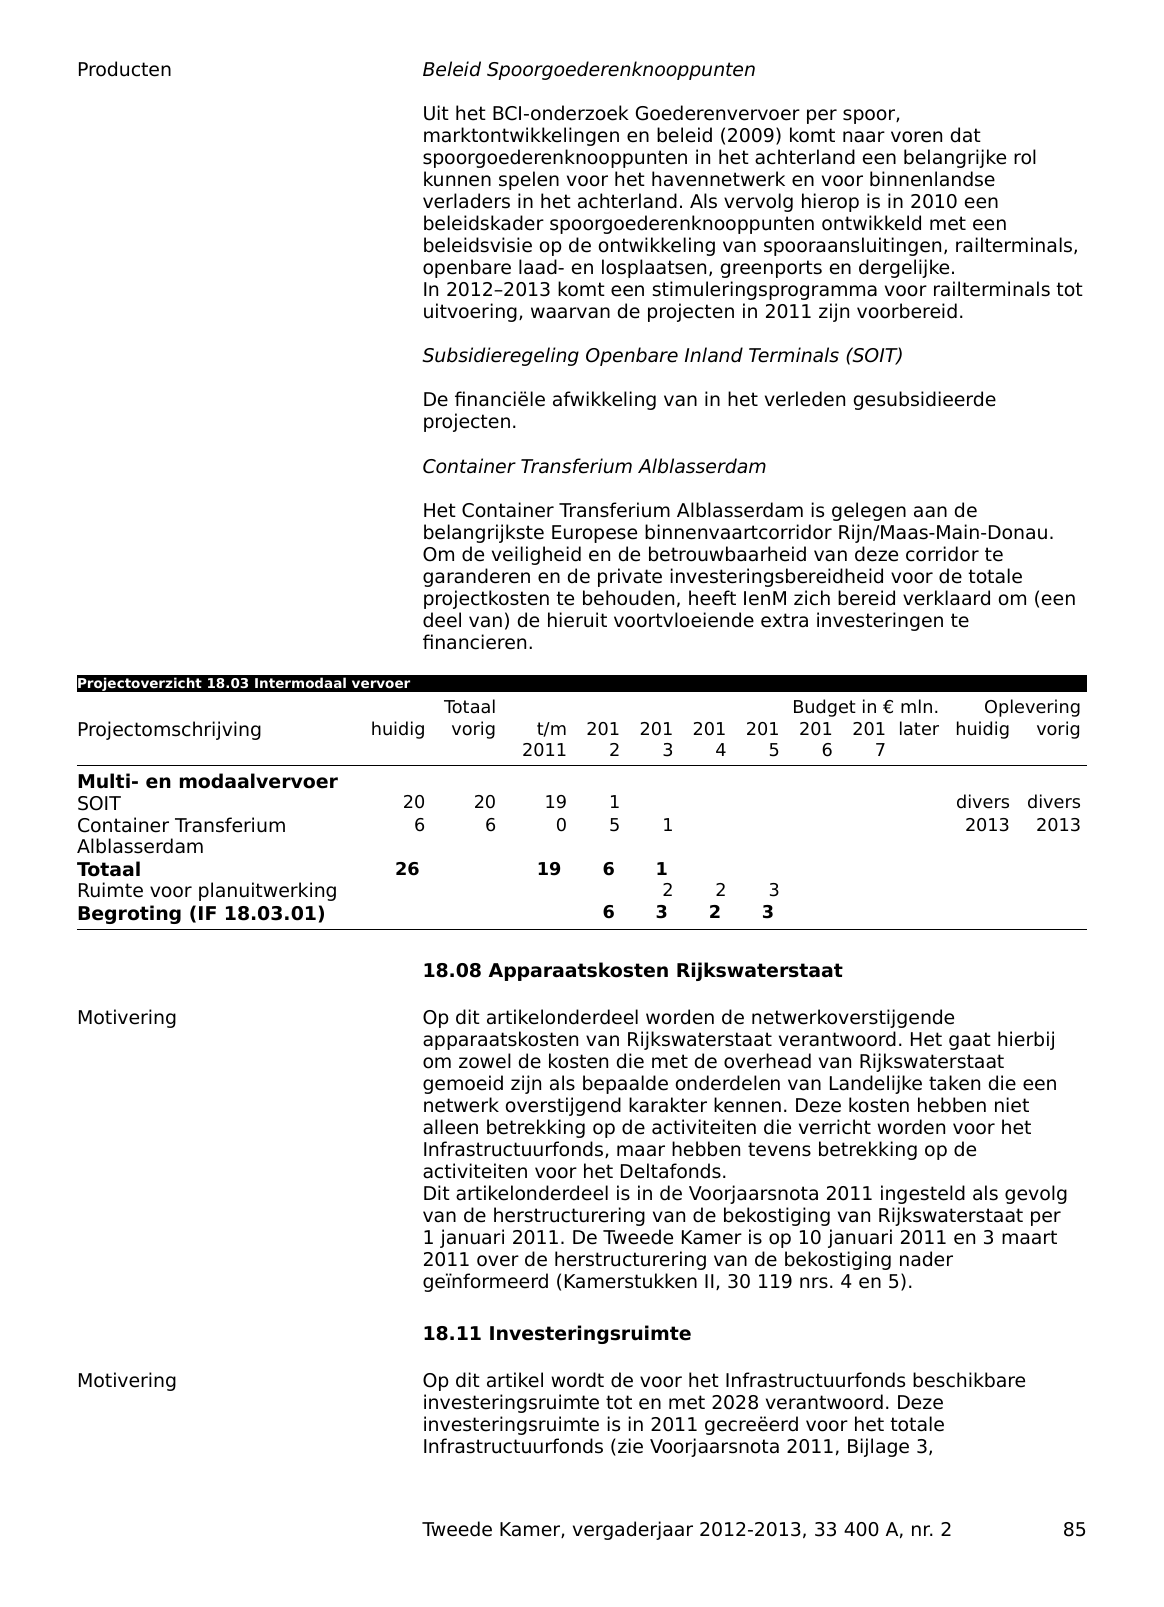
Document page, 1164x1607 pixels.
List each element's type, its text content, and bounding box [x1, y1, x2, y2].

table_cell [945, 859, 1016, 880]
table_cell [360, 766, 431, 792]
table_cell 19 [502, 793, 573, 814]
table_cell huidig [945, 719, 1016, 765]
text Motivering [77, 1370, 399, 1392]
table_cell 6 [360, 815, 431, 858]
table_cell 2013 [1016, 815, 1087, 858]
table_cell Totaal [77, 859, 360, 880]
table_cell 1 [573, 793, 626, 814]
table_cell Projectomschrijving [77, 719, 360, 765]
table_cell [945, 766, 1016, 792]
table_cell 3 [626, 903, 679, 929]
table_cell SOIT [77, 793, 360, 814]
table_cell [679, 766, 732, 792]
table_cell 6 [431, 815, 502, 858]
text Motivering [77, 1007, 399, 1029]
table_cell [679, 793, 732, 814]
subtitle Subsidieregeling Openbare Inland Terminals (SOIT) [422, 345, 1087, 367]
table_cell [785, 903, 838, 929]
table_cell 3 [732, 880, 785, 902]
table_cell [839, 903, 892, 929]
table_cell [892, 859, 945, 880]
table_cell [732, 766, 785, 792]
text Op dit artikel wordt de voor het Infrastructuurfonds beschikbare investeringsruimte tot en met 2028 verantwoord. Deze investeringsruimte is in 2011 gecreëerd voor het totale Infrastructuurfonds (zie Voorjaarsnota 2011, Bijlage 3, [422, 1370, 1087, 1458]
table_cell Begroting (IF 18.03.01) [77, 903, 573, 929]
table_cell [431, 766, 502, 792]
table_cell t/m 2011 [502, 719, 573, 765]
table_cell huidig [360, 719, 431, 765]
text Het Container Transferium Alblasserdam is gelegen aan de belangrijkste Europese binnenvaartcorridor Rijn/Maas-Main-Donau. Om de veiligheid en de betrouwbaarheid van deze corridor te garanderen en de private investeringsbereidheid voor de totale projectkosten te behouden, heeft IenM zich bereid verklaard om (een deel van) de hieruit voortvloeiende extra investeringen te financieren. [422, 500, 1087, 653]
table_cell Budget in € mln. [573, 692, 945, 719]
table_cell 20 [360, 793, 431, 814]
table_cell Multi- en modaalvervoer [77, 766, 360, 792]
table_cell 26 [360, 859, 431, 880]
table_cell [945, 880, 1016, 902]
table_cell [785, 859, 838, 880]
text Producten [77, 59, 399, 81]
table_cell [785, 815, 838, 858]
table_cell 0 [502, 815, 573, 858]
table_cell [892, 793, 945, 814]
table_cell Ruimte voor planuitwerking [77, 880, 360, 902]
subtitle 18.11 Investeringsruimte [422, 1323, 1087, 1345]
table_cell [892, 880, 945, 902]
table_cell [732, 859, 785, 880]
table_cell [1016, 766, 1087, 792]
table_cell [626, 766, 679, 792]
table_cell [785, 793, 838, 814]
table_cell [1016, 859, 1087, 880]
table_cell 3 [732, 903, 785, 929]
text Dit artikelonderdeel is in de Voorjaarsnota 2011 ingesteld als gevolg van de herstructurering van de bekostiging van Rijkswaterstaat per 1 januari 2011. De Tweede Kamer is op 10 januari 2011 en 3 maart 2011 over de herstructurering van de bekostiging nader geïnformeerd (Kamerstukken II, 30 119 nrs. 4 en 5). [422, 1183, 1087, 1293]
table_cell vorig [1016, 719, 1087, 765]
table_cell Totaal [431, 692, 502, 719]
table_cell 2013 [626, 719, 679, 765]
text Op dit artikelonderdeel worden de netwerkoverstijgende apparaatskosten van Rijkswaterstaat verantwoord. Het gaat hierbij om zowel de kosten die met de overhead van Rijkswaterstaat gemoeid zijn als bepaalde onderdelen van Landelijke taken die een netwerk overstijgend karakter kennen. Deze kosten hebben niet alleen betrekking op de activiteiten die verricht worden voor het Infrastructuurfonds, maar hebben tevens betrekking op de activiteiten voor het Deltafonds. [422, 1007, 1087, 1183]
table_cell [1016, 903, 1087, 929]
table_cell 20 [431, 793, 502, 814]
text In 2012–2013 komt een stimuleringsprogramma voor railterminals tot uitvoering, waarvan de projecten in 2011 zijn voorbereid. [422, 279, 1087, 323]
table_cell Container Transferium Alblasserdam [77, 815, 360, 858]
table_cell [431, 859, 502, 880]
table_cell 2014 [679, 719, 732, 765]
table_cell 1 [626, 815, 679, 858]
table_cell [892, 766, 945, 792]
table_cell divers [945, 793, 1016, 814]
table_cell [839, 815, 892, 858]
table_cell [77, 692, 360, 719]
table_cell 5 [573, 815, 626, 858]
table_cell later [892, 719, 945, 765]
table_cell [573, 766, 626, 792]
table_cell 2 [679, 880, 732, 902]
table_cell [839, 793, 892, 814]
table_cell [785, 766, 838, 792]
table_cell [945, 903, 1016, 929]
text Uit het BCI-onderzoek Goederenvervoer per spoor, marktontwikkelingen en beleid (2009) komt naar voren dat spoorgoederenknooppunten in het achterland een belangrijke rol kunnen spelen voor het havennetwerk en voor binnenlandse verladers in het achterland. Als vervolg hierop is in 2010 een beleidskader spoorgoederenknooppunten ontwikkeld met een beleidsvisie op de ontwikkeling van spooraansluitingen, railterminals, openbare laad- en losplaatsen, greenports en dergelijke. [422, 103, 1087, 279]
table_cell [502, 880, 573, 902]
table_cell divers [1016, 793, 1087, 814]
table_cell 2015 [732, 719, 785, 765]
table_cell [502, 692, 573, 719]
table_cell 19 [502, 859, 573, 880]
subtitle [77, 81, 399, 89]
table_header Projectoverzicht 18.03 Intermodaal vervoer [77, 675, 1087, 691]
subtitle Beleid Spoorgoederenknooppunten [422, 59, 1087, 81]
table_cell [679, 815, 732, 858]
table_cell [360, 692, 431, 719]
table_cell Oplevering [945, 692, 1087, 719]
table_cell [892, 903, 945, 929]
table_cell 2 [679, 903, 732, 929]
table_cell [839, 880, 892, 902]
subtitle Container Transferium Alblasserdam [422, 456, 1087, 477]
table_cell [1016, 880, 1087, 902]
table_cell 2 [626, 880, 679, 902]
table_cell 2012 [573, 719, 626, 765]
table_cell 1 [626, 859, 679, 880]
table_cell [892, 815, 945, 858]
table_cell 6 [573, 903, 626, 929]
table_cell [839, 859, 892, 880]
table_cell 2016 [785, 719, 838, 765]
table_cell [360, 880, 431, 902]
table_cell [679, 859, 732, 880]
table_cell 6 [573, 859, 626, 880]
table_cell [732, 793, 785, 814]
table_cell [785, 880, 838, 902]
table_cell [573, 880, 626, 902]
table_cell [502, 766, 573, 792]
table_cell 2013 [945, 815, 1016, 858]
table_cell [431, 880, 502, 902]
table_cell 2017 [839, 719, 892, 765]
subtitle 18.08 Apparaatskosten Rijkswaterstaat [422, 960, 1087, 982]
table_cell [626, 793, 679, 814]
table_cell [732, 815, 785, 858]
table_cell vorig [431, 719, 502, 765]
table_cell [839, 766, 892, 792]
text De financiële afwikkeling van in het verleden gesubsidieerde projecten. [422, 389, 1087, 433]
